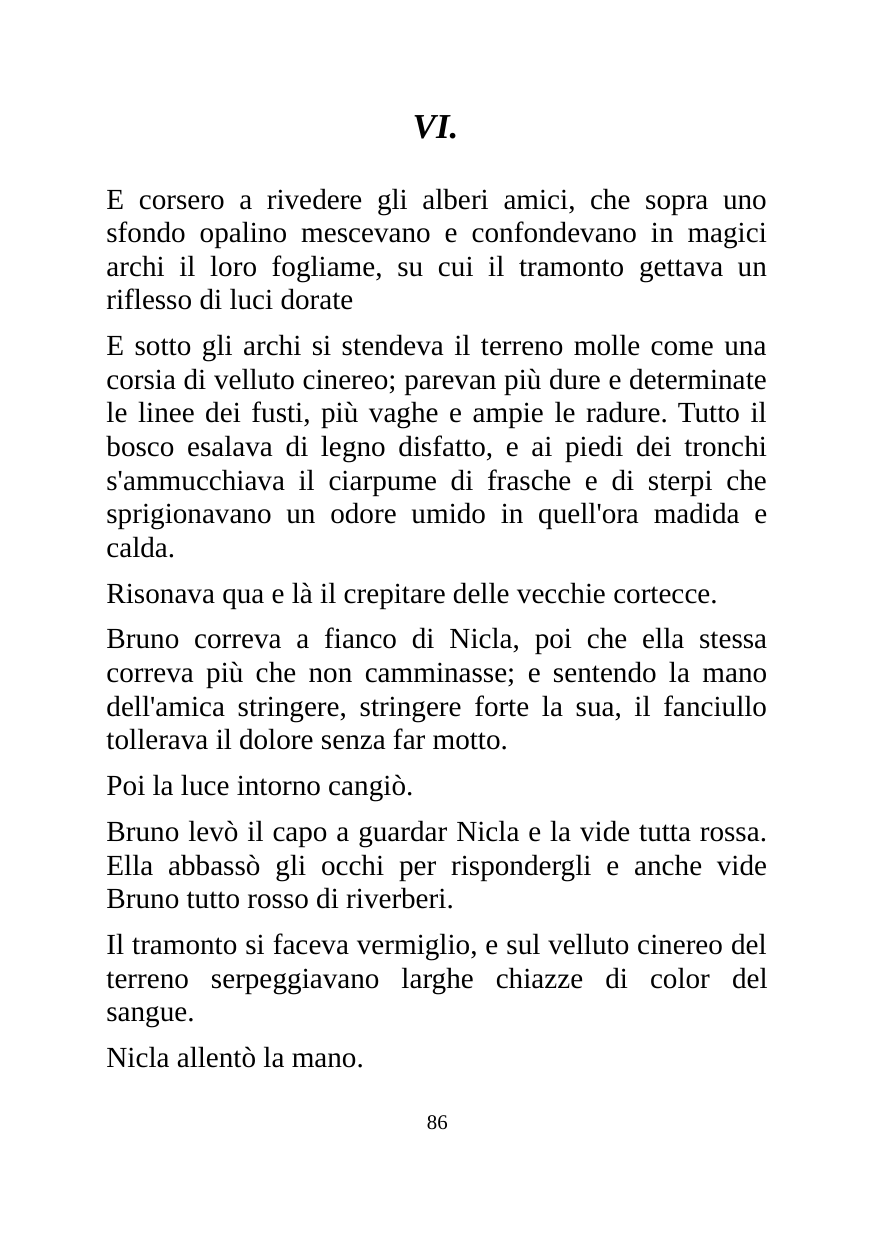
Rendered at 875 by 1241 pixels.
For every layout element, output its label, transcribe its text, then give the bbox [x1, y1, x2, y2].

text Poi la luce intorno cangiò. [106, 768, 768, 802]
subtitle VI. [106, 106, 768, 146]
text Risonava qua e là il crepitare delle vecchie cortecce. [106, 576, 768, 609]
text Nicla allentò la mano. [106, 1040, 768, 1074]
text E corsero a rivedere gli alberi amici, che sopra uno sfondo opalino mescevano e confondevano in magici archi il loro fogliame, su cui il tramonto gettava un riflesso di luci dorate [106, 182, 768, 316]
text Bruno correva a fianco di Nicla, poi che ella stessa correva più che non camminasse; e sentendo la mano dell'amica stringere, stringere forte la sua, il fanciullo tollerava il dolore senza far motto. [106, 622, 768, 756]
text Il tramonto si faceva vermiglio, e sul velluto cinereo del terreno serpeggiavano larghe chiazze di color del sangue. [106, 927, 768, 1028]
text Bruno levò il capo a guardar Nicla e la vide tutta rossa. Ella abbassò gli occhi per rispondergli e anche vide Bruno tutto rosso di riverberi. [106, 814, 768, 915]
text E sotto gli archi si stendeva il terreno molle come una corsia di velluto cinereo; parevan più dure e determinate le linee dei fusti, più vaghe e ampie le radure. Tutto il bosco esalava di legno disfatto, e ai piedi dei tronchi s'ammucchiava il ciarpume di frasche e di sterpi che sprigionavano un odore umido in quell'ora madida e calda. [106, 328, 768, 563]
